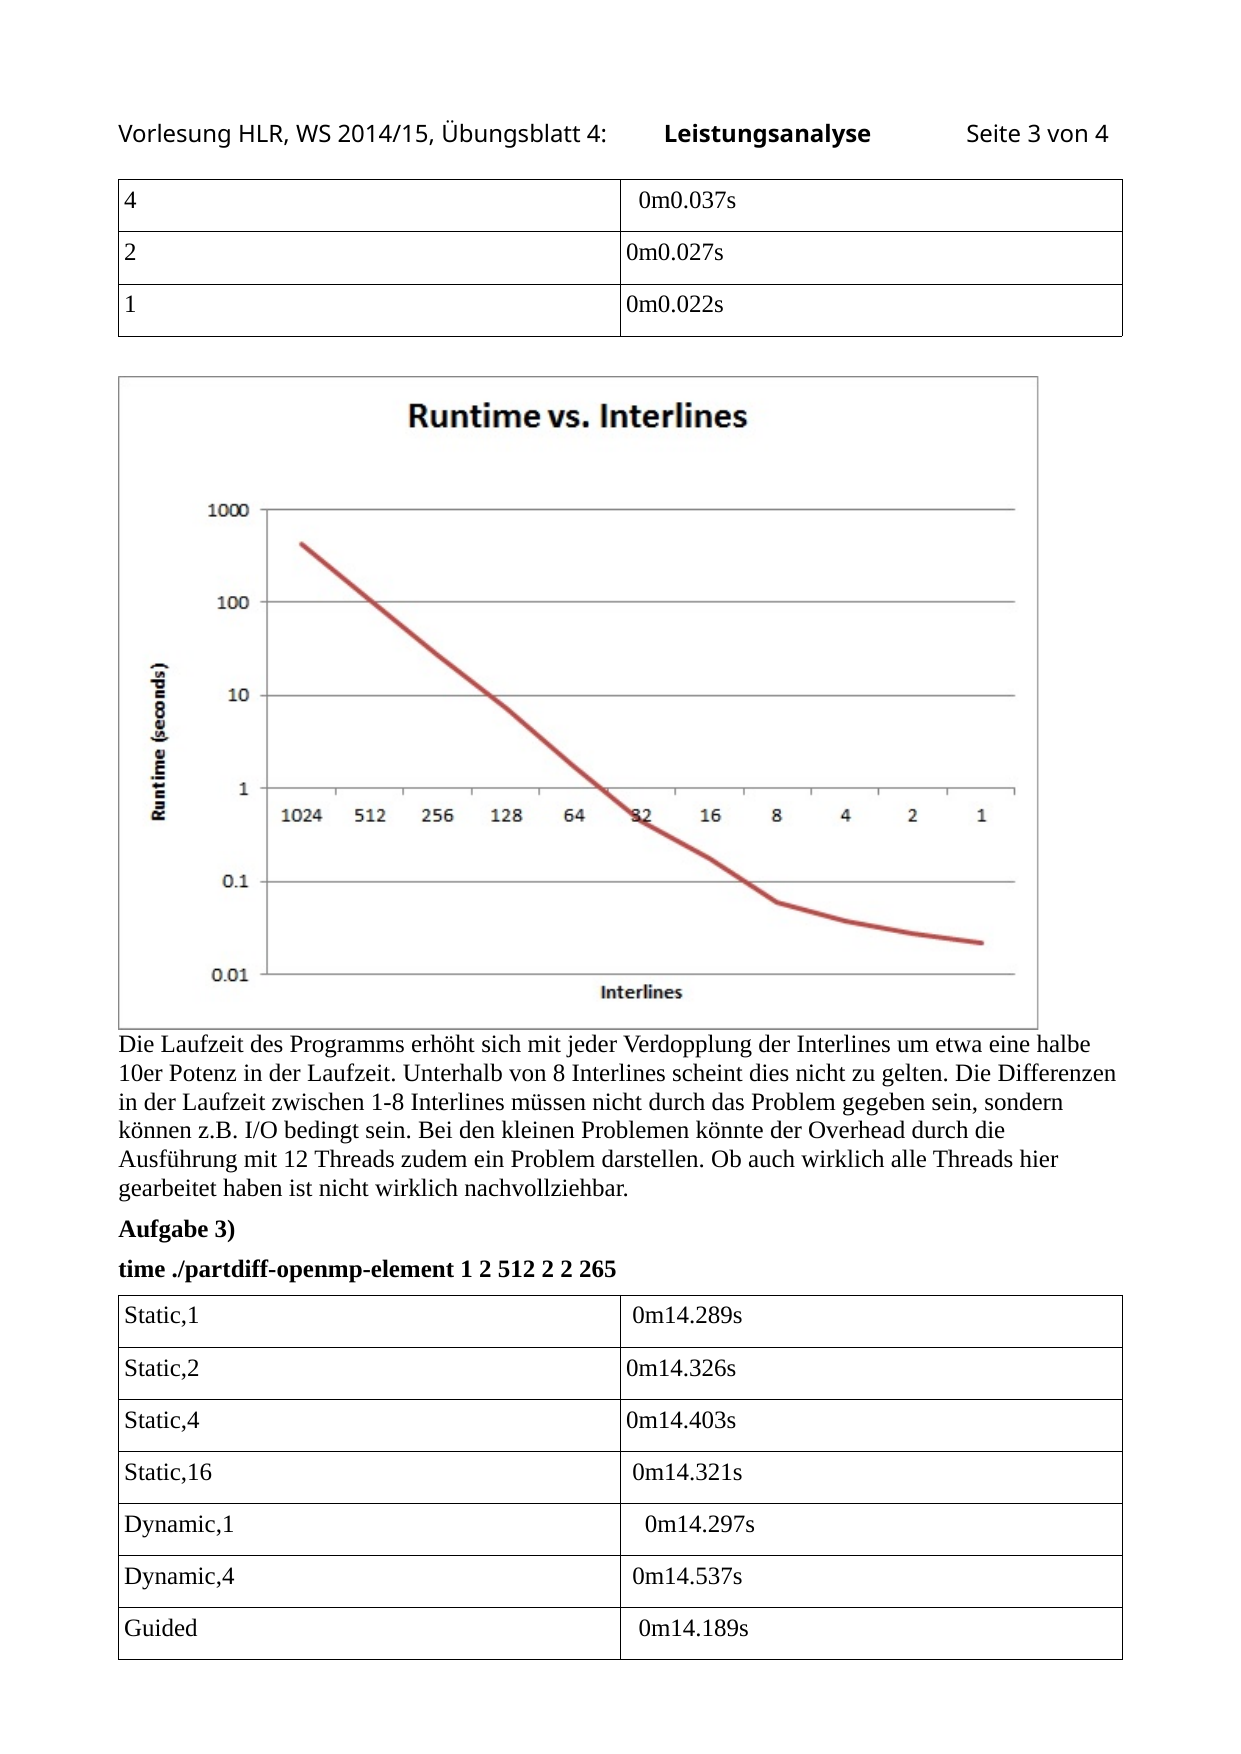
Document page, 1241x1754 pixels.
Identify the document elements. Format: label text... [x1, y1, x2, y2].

table_cell 1 [119, 285, 620, 336]
table_cell 0m0.022s [621, 285, 1122, 336]
table_cell Static,16 [119, 1452, 620, 1503]
table_cell Static,4 [119, 1400, 620, 1451]
table_cell 0m14.326s [621, 1348, 1122, 1399]
table_cell 4 [119, 180, 620, 231]
table_header 0m14.289s [621, 1296, 1122, 1347]
table_cell 0m14.321s [621, 1452, 1122, 1503]
table_cell Dynamic,1 [119, 1504, 620, 1555]
table_cell Dynamic,4 [119, 1556, 620, 1607]
table_cell 0m14.297s [621, 1504, 1122, 1555]
table_cell 0m14.403s [621, 1400, 1122, 1451]
picture [118, 376, 1039, 1030]
table_cell Guided [119, 1608, 620, 1659]
table_cell Static,2 [119, 1348, 620, 1399]
text time ./partdiff-openmp-element 1 2 512 2 2 265 [118, 1254, 1122, 1283]
table_header Static,1 [119, 1296, 620, 1347]
table_cell 0m0.027s [621, 232, 1122, 283]
table_cell 0m0.037s [621, 180, 1122, 231]
table_cell 0m14.189s [621, 1608, 1122, 1659]
table_cell 2 [119, 232, 620, 283]
text Aufgabe 3) [118, 1214, 1122, 1242]
text Die Laufzeit des Programms erhöht sich mit jeder Verdopplung der Interlines um etwa eine halbe 10er Potenz in der Laufzeit. Unterhalb von 8 Interlines scheint dies nicht zu gelten. Die Differenzen in der Laufzeit zwischen 1-8 Interlines müssen nicht durch das Problem gegeben sein, sondern können z.B. I/O bedingt sein. Bei den kleinen Problemen könnte der Overhead durch die Ausführung mit 12 Threads zudem ein Problem darstellen. Ob auch wirklich alle Threads hier gearbeitet haben ist nicht wirklich nachvollziehbar. [118, 1030, 1122, 1202]
table_cell 0m14.537s [621, 1556, 1122, 1607]
